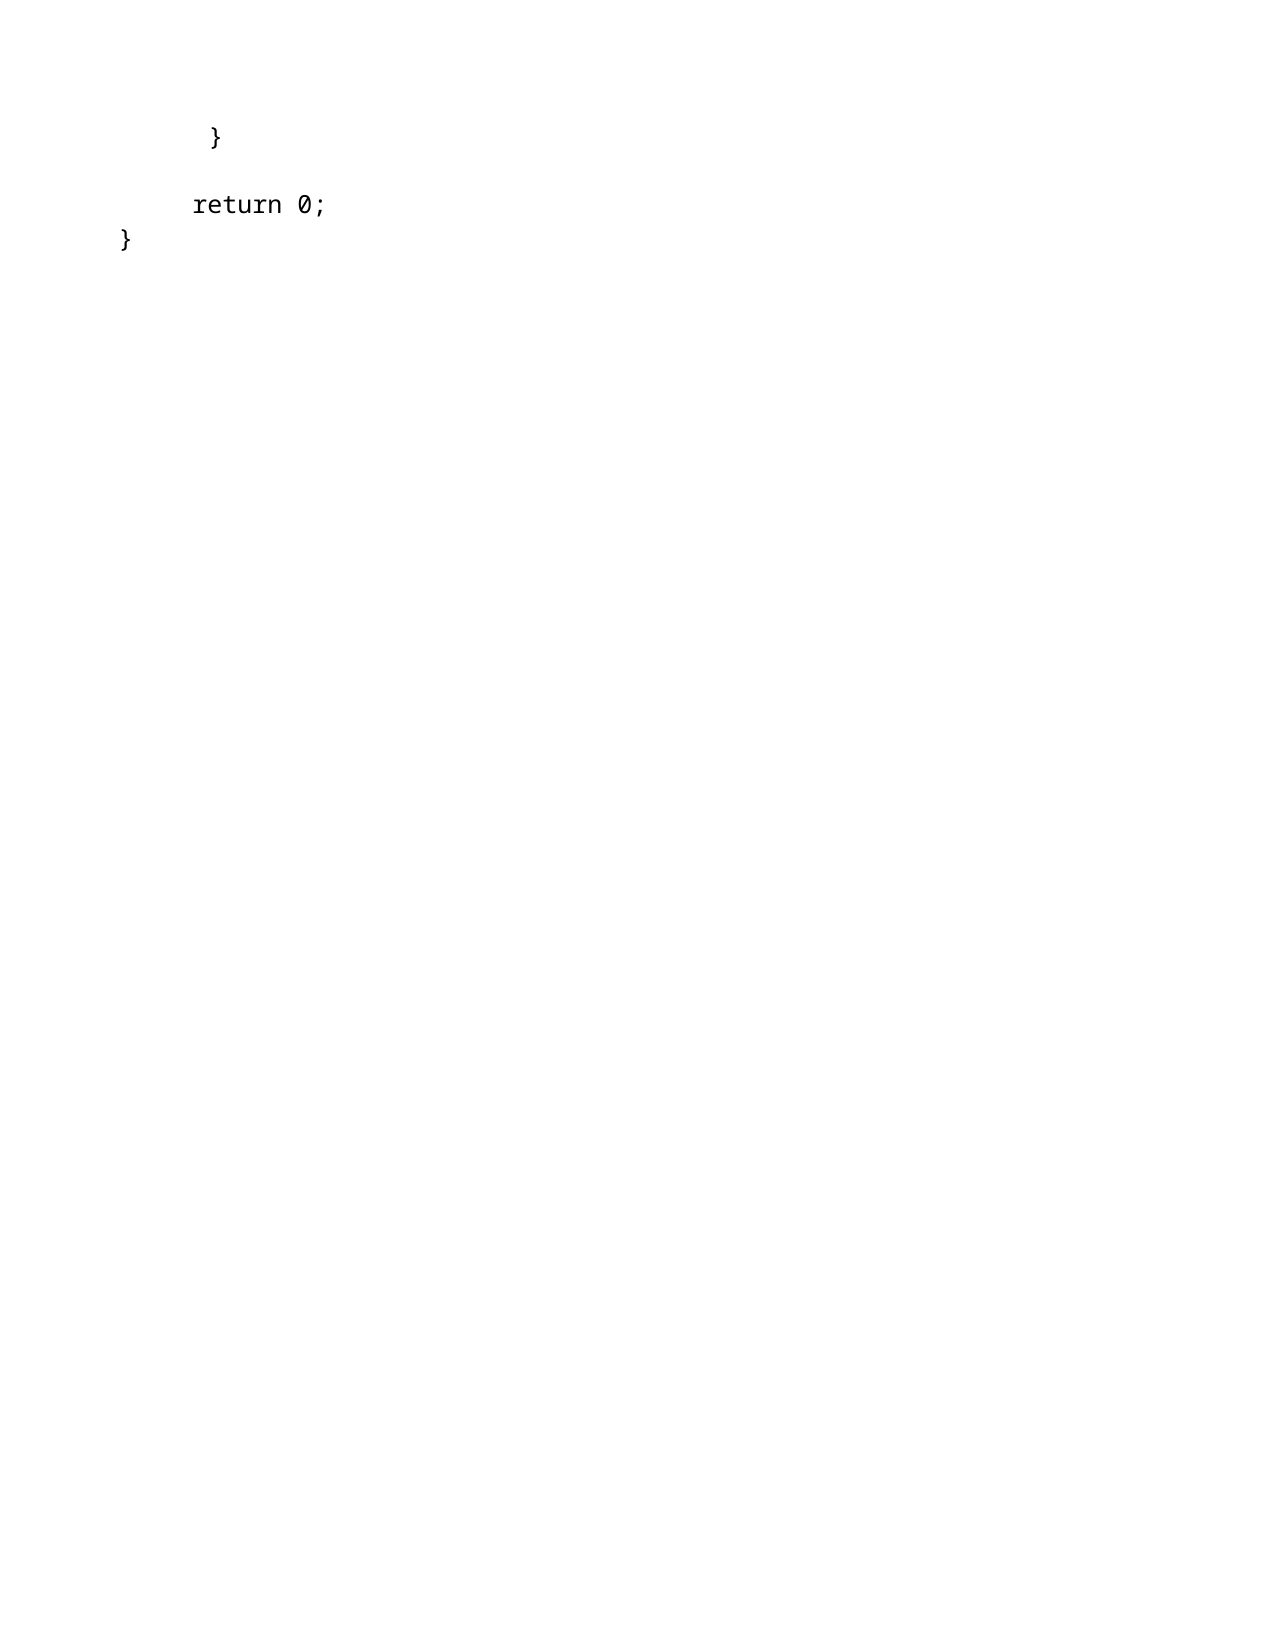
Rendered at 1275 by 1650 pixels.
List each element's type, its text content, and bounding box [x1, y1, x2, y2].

text } [118, 118, 1157, 152]
text } [118, 220, 1157, 254]
text return 0; [118, 186, 1157, 220]
